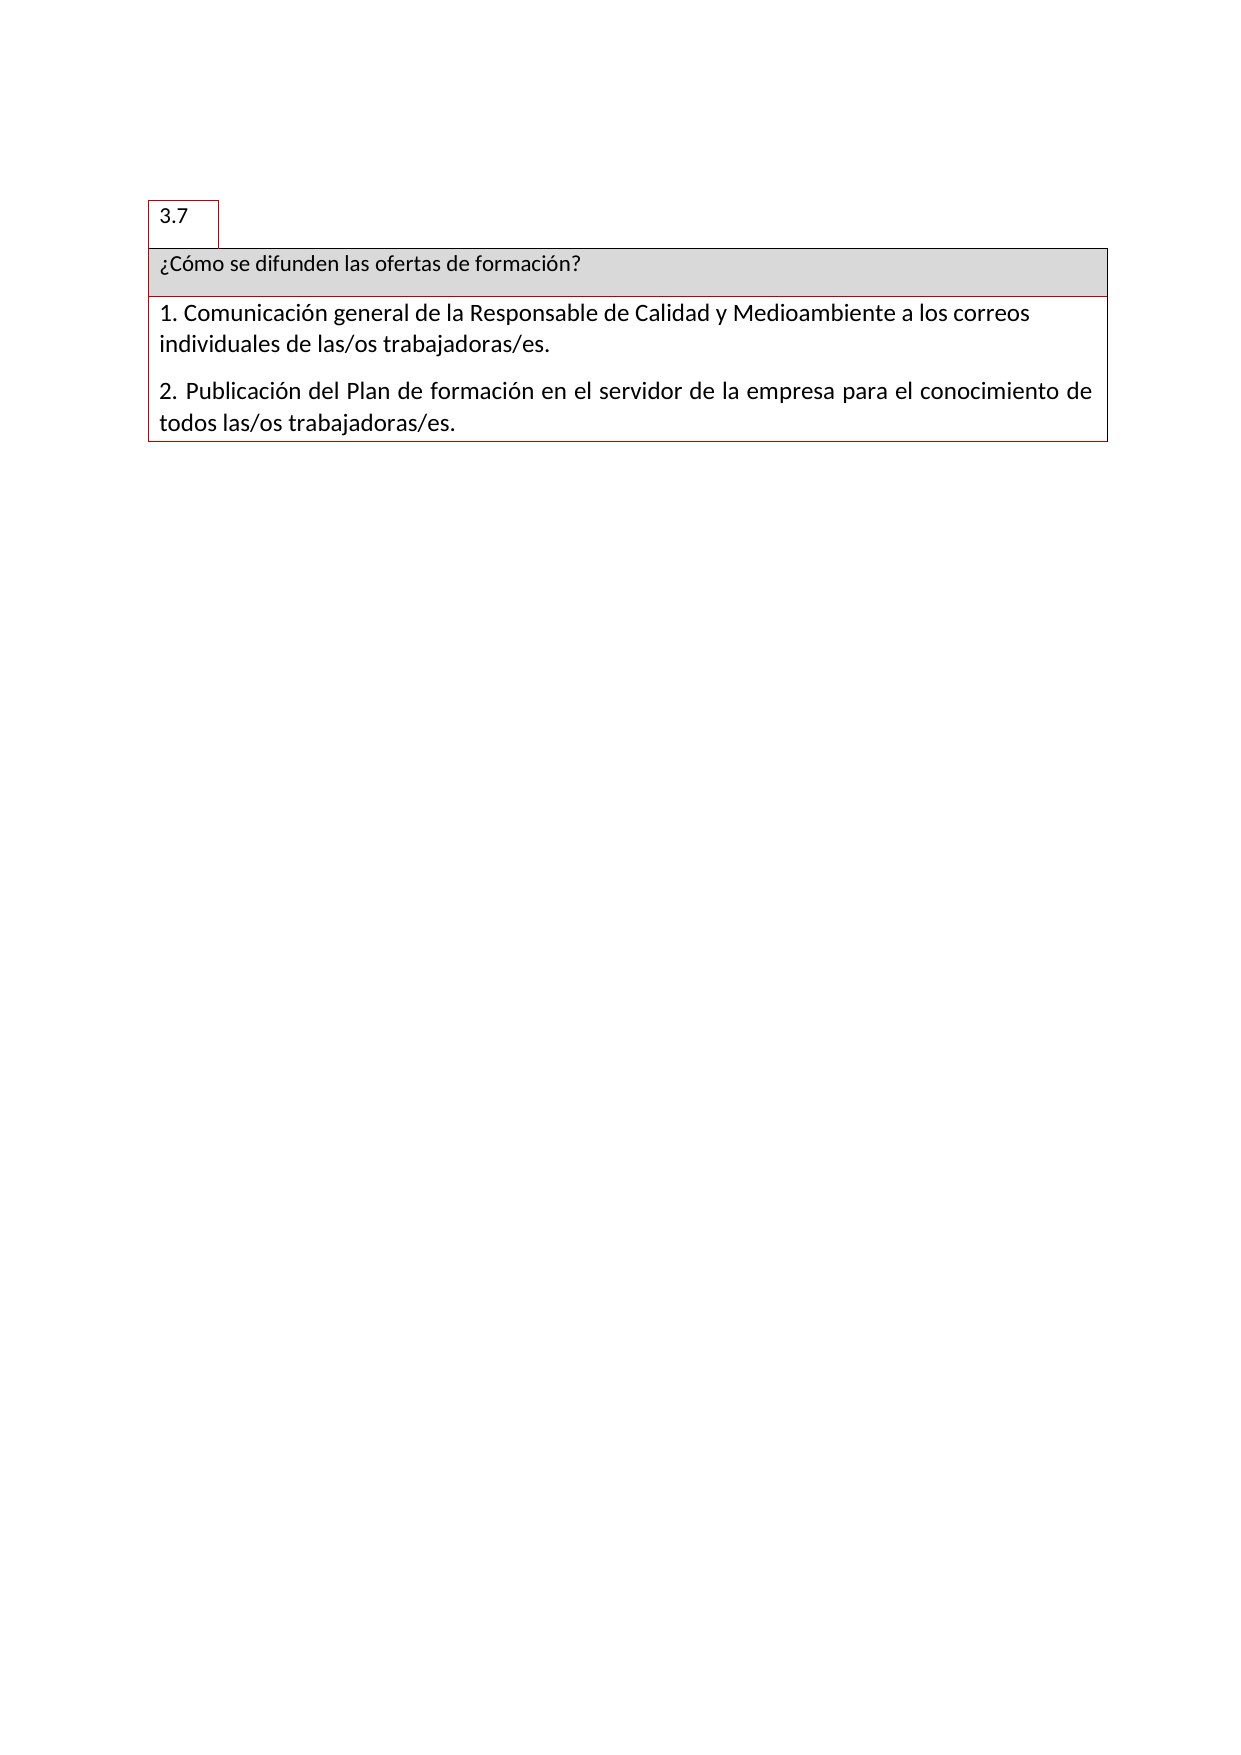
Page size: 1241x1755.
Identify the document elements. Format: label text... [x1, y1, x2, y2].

table_cell ¿Cómo se difunden las ofertas de formación? [149, 249, 1107, 296]
table_cell Comunicación general de la Responsable de Calidad y Medioambiente a los correos individuales de las/os trabajadoras/es. Publicación del Plan de formación en el servidor de la empresa para el conocimiento de todos las/os trabajadoras/es. [149, 297, 1107, 441]
table_header 3.7 [149, 201, 218, 248]
table_header [219, 200, 1108, 248]
